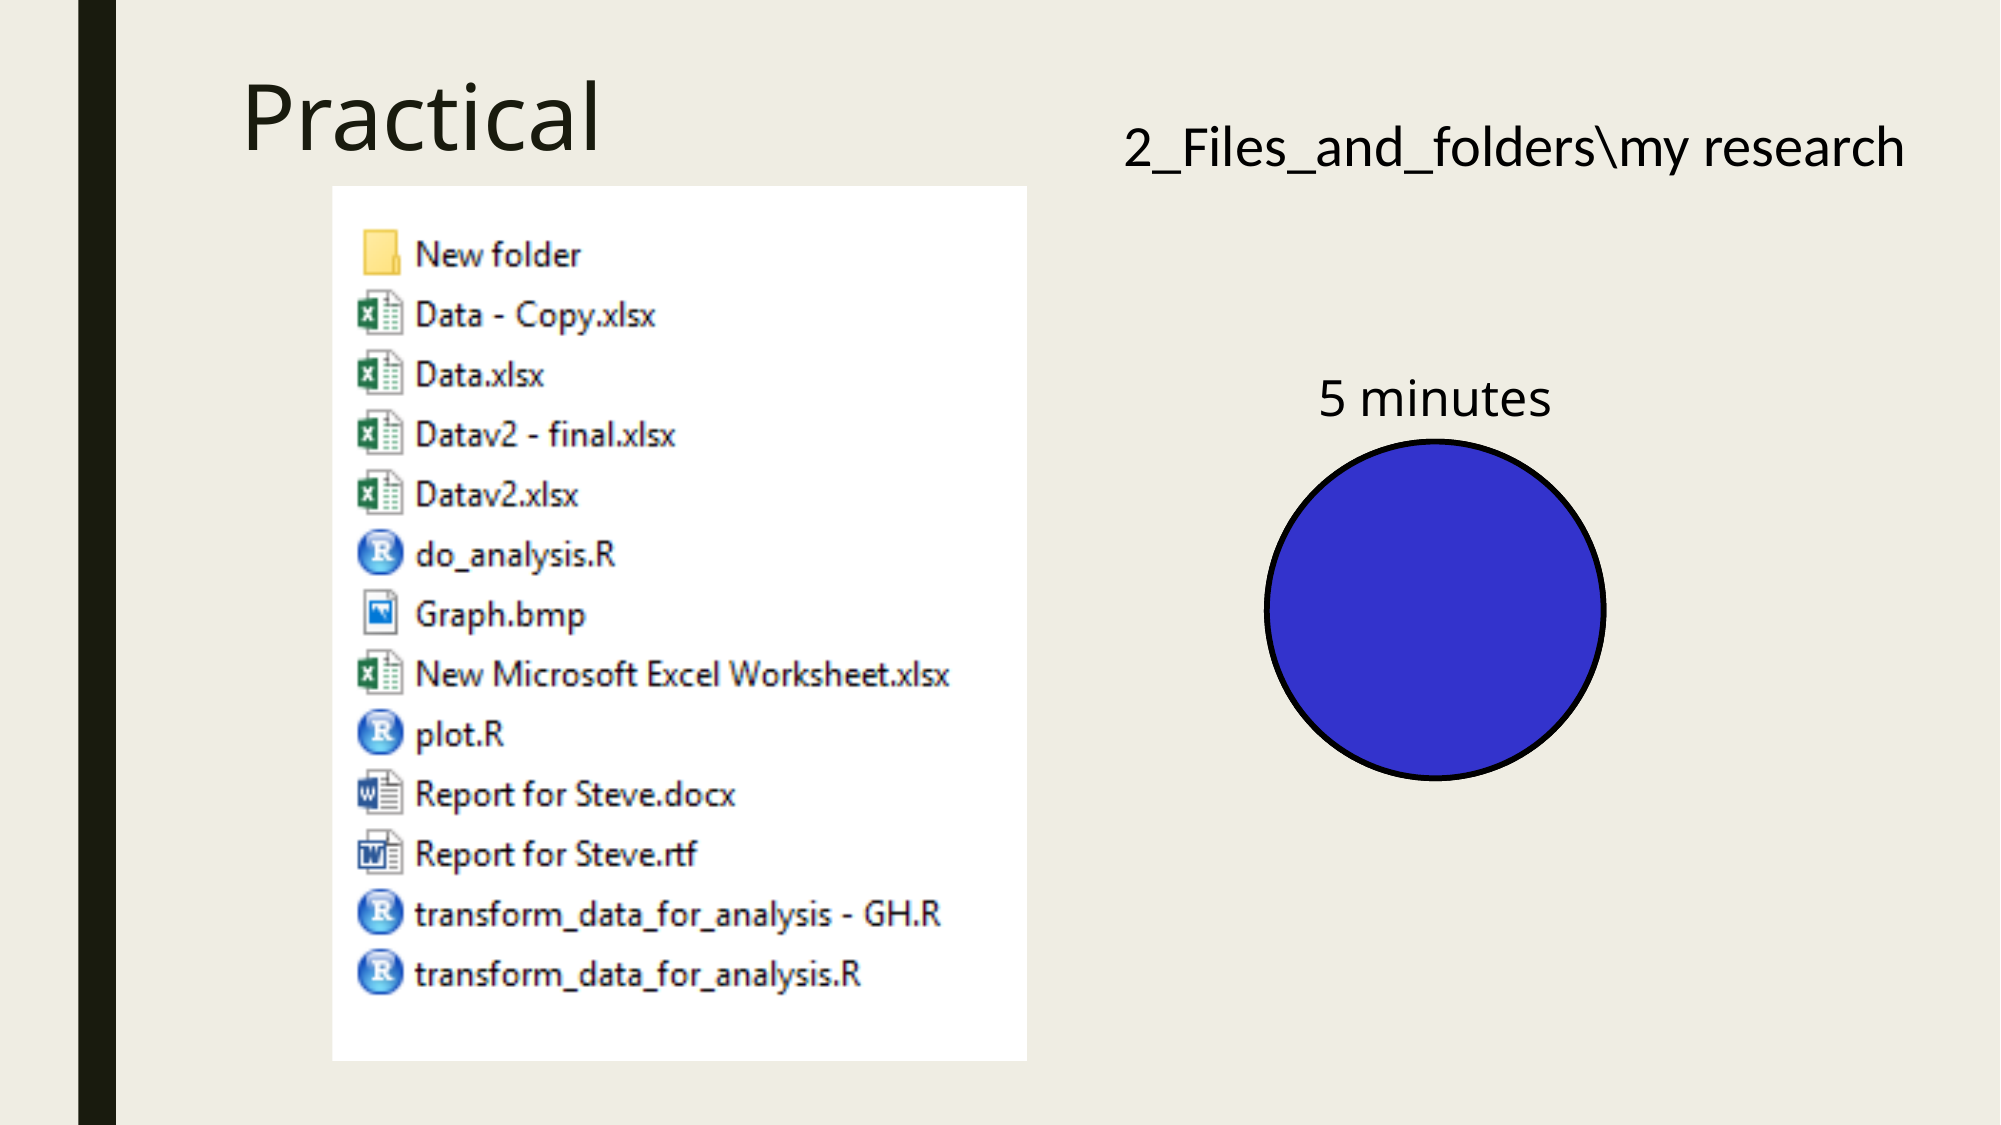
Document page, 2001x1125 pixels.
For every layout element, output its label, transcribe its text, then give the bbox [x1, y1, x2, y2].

picture [332, 186, 1027, 1061]
text_box [1266, 441, 1604, 779]
title Practical [225, 64, 1801, 309]
text_box 2_Files_and_folders\my research [1108, 100, 1987, 187]
text_box 5 minutes [1310, 358, 1560, 435]
